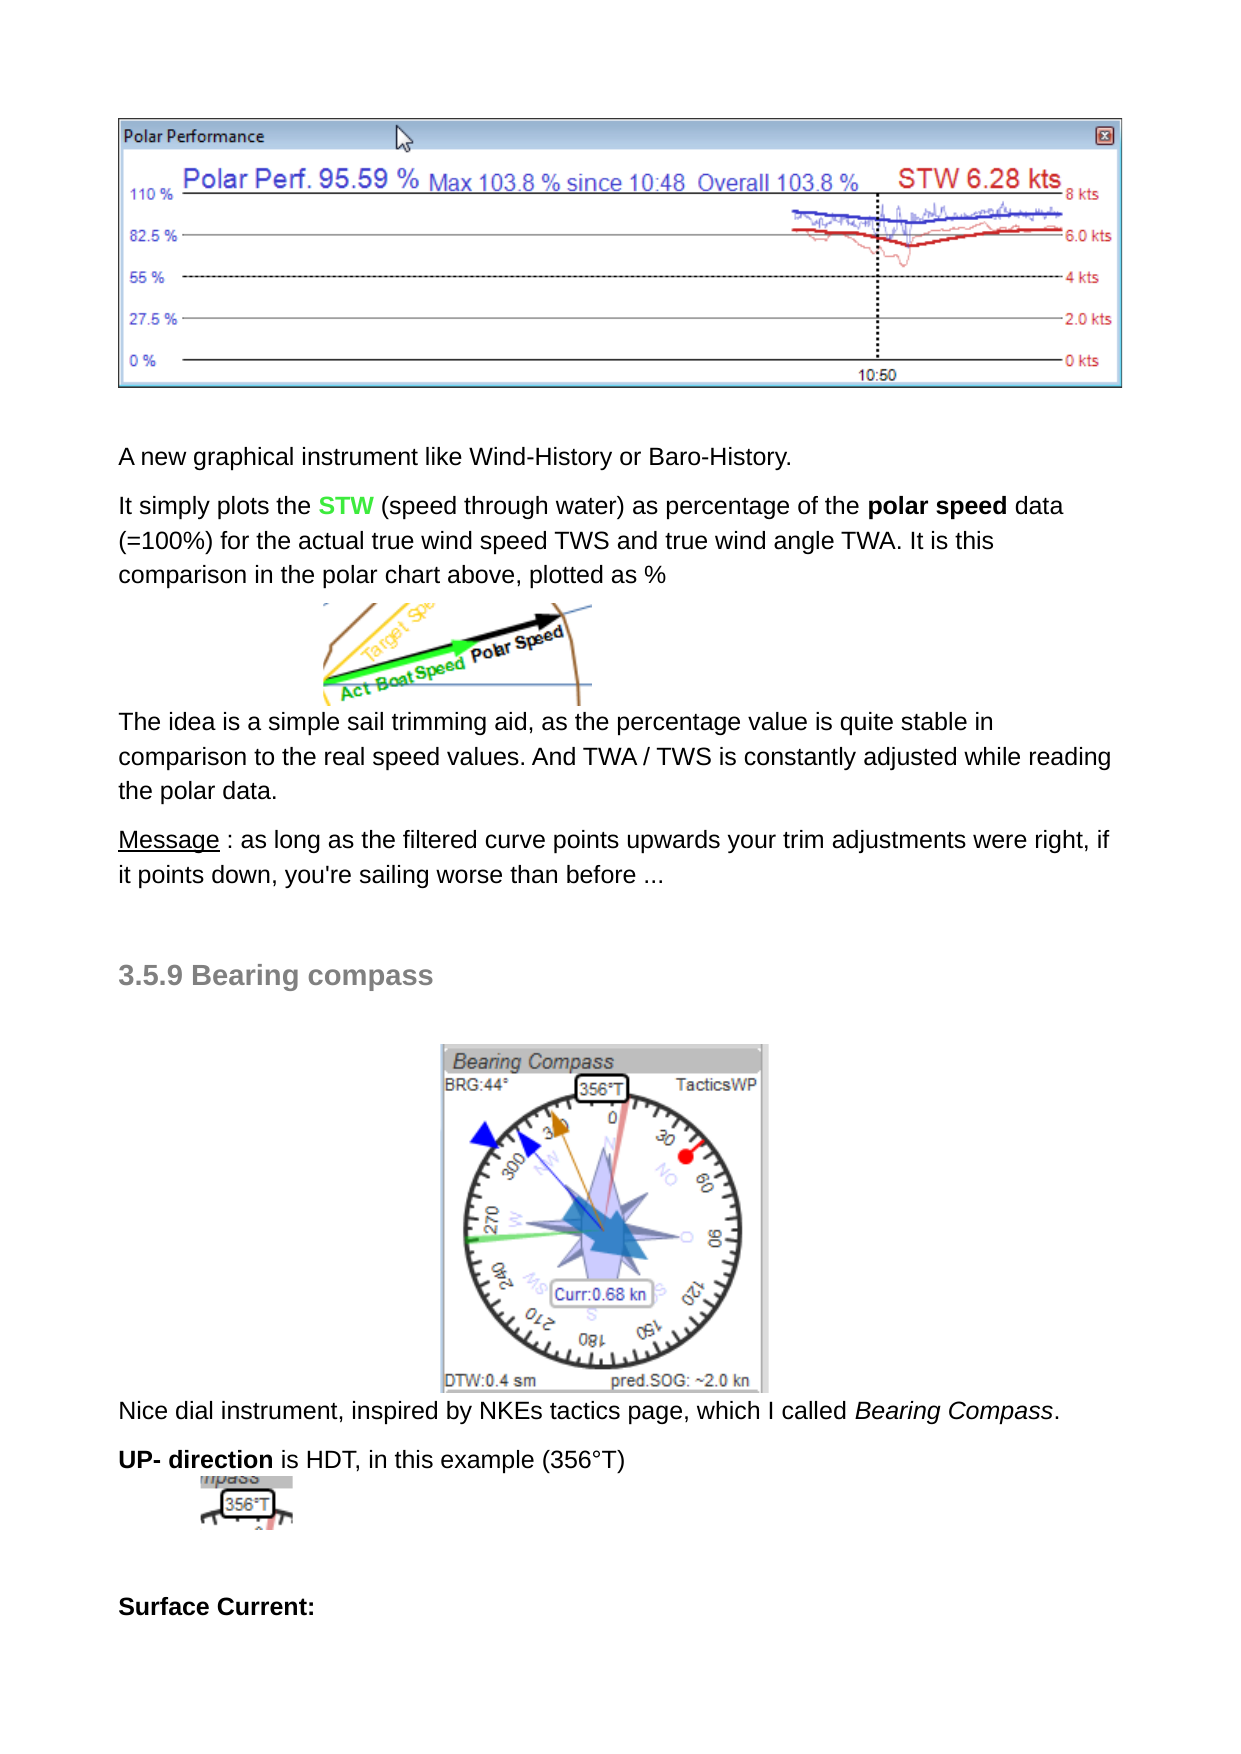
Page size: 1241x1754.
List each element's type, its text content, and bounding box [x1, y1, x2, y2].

picture [118, 118, 1123, 388]
text The idea is a simple sail trimming aid, as the percentage value is quite stable in comparison to the real speed values. And TWA / TWS is constantly adjusted while reading the polar data. [118, 707, 1122, 805]
picture [323, 603, 592, 706]
text Message : as long as the filtered curve points upwards your trim adjustments were right, if it points down, you're sailing worse than before ... [118, 825, 1122, 889]
text Surface Current: [118, 1592, 1122, 1621]
picture [200, 1476, 293, 1530]
subtitle 3.5.9 Bearing compass [118, 958, 1122, 992]
text UP- direction is HDT, in this example (356°T) [118, 1445, 1122, 1473]
picture [440, 1044, 769, 1393]
text A new graphical instrument like Wind-History or Baro-History. [118, 442, 1122, 471]
text It simply plots the STW (speed through water) as percentage of the polar speed data (=100%) for the actual true wind speed TWS and true wind angle TWA. It is this comparison in the polar chart above, plotted as % [118, 491, 1122, 589]
text Nice dial instrument, inspired by NKEs tactics page, which I called Bearing Compass. [118, 1396, 1122, 1424]
